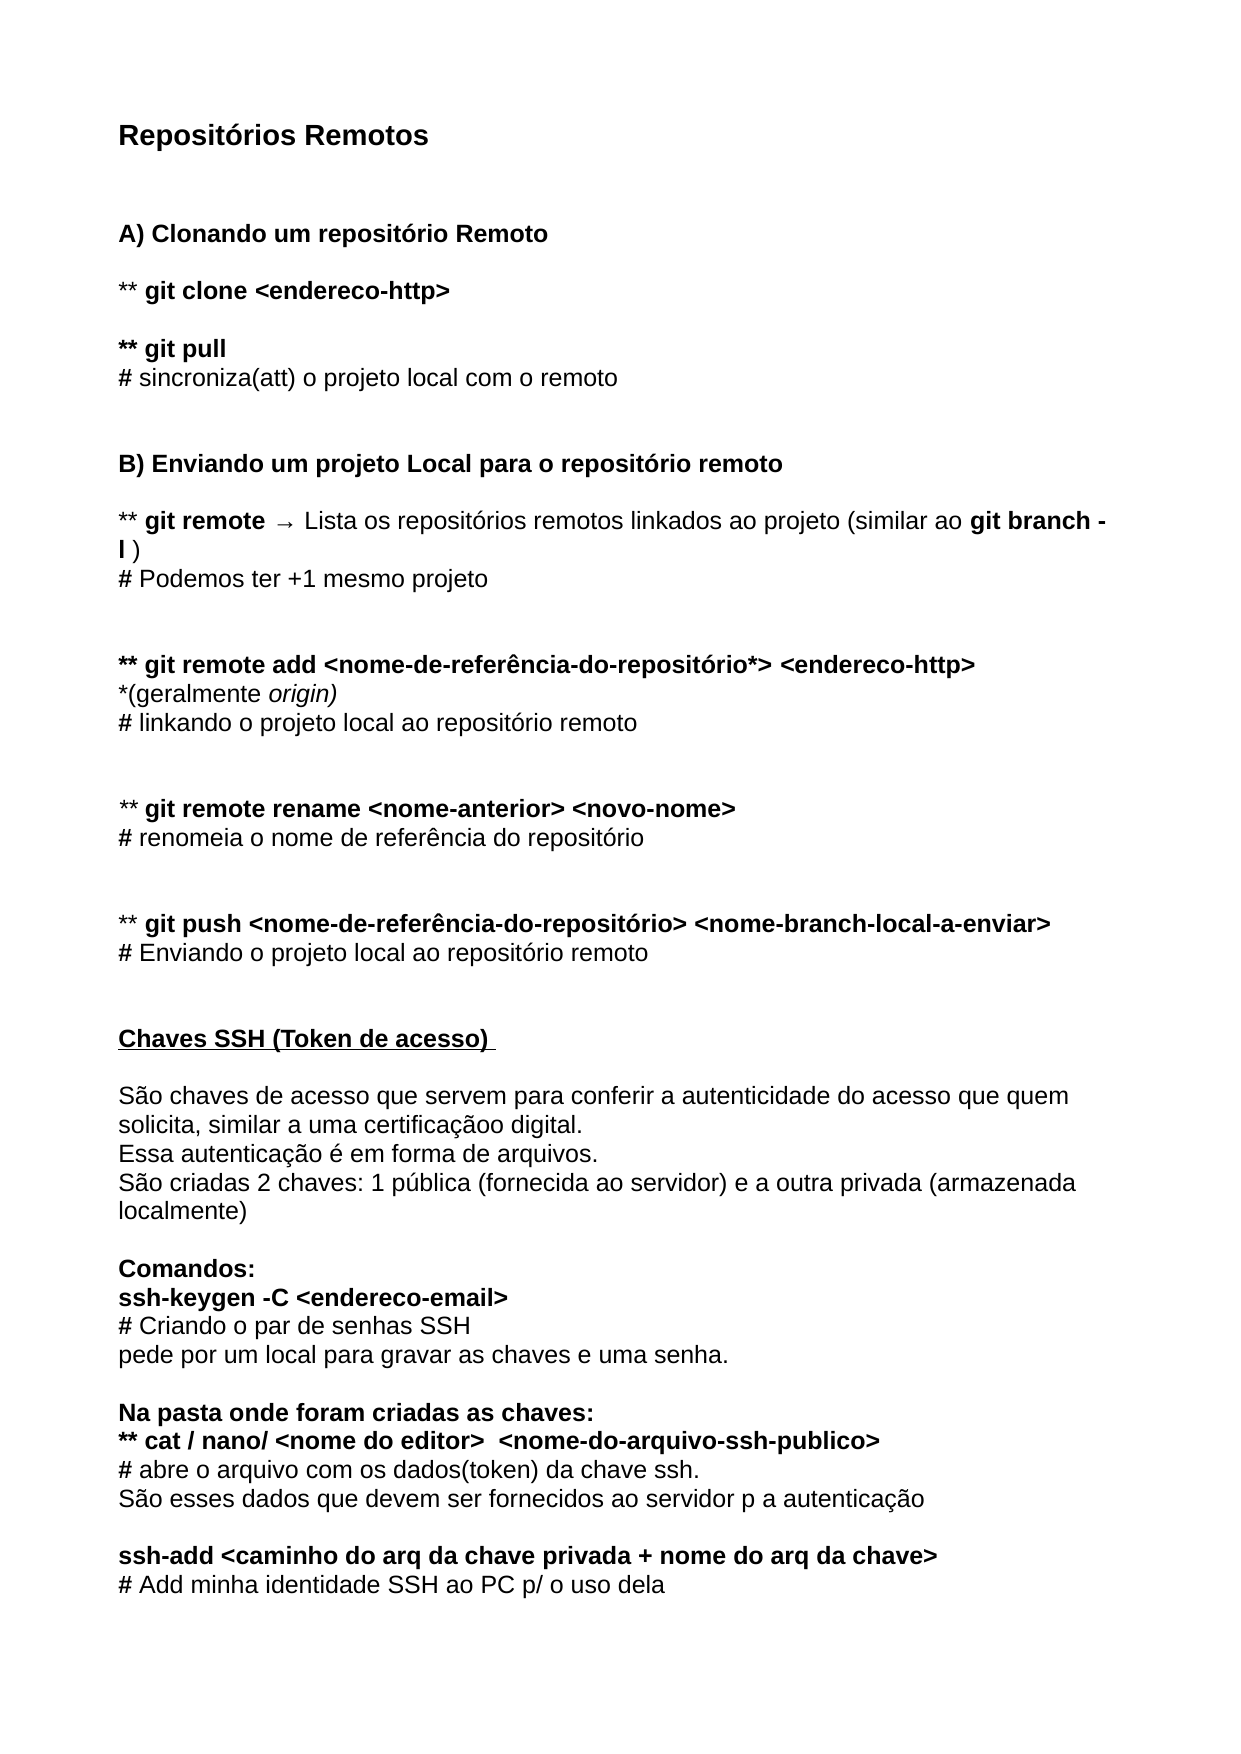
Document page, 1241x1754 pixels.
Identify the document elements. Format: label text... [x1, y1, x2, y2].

text # Enviando o projeto local ao repositório remoto [118, 937, 1122, 966]
text pede por um local para gravar as chaves e uma senha. [118, 1340, 1122, 1369]
text # Podemos ter +1 mesmo projeto [118, 564, 1122, 592]
text São chaves de acesso que servem para conferir a autenticidade do acesso que quem solicita, similar a uma certificaçãoo digital. [118, 1081, 1122, 1139]
text ssh-add <caminho do arq da chave privada + nome do arq da chave> [118, 1541, 1122, 1570]
text Chaves SSH (Token de acesso) [118, 1024, 1122, 1052]
text *(geralmente origin) [118, 679, 1122, 707]
text Repositórios Remotos [118, 118, 1122, 152]
text ** git remote → Lista os repositórios remotos linkados ao projeto (similar ao git branch -l ) [118, 506, 1122, 564]
text ** git remote rename <nome-anterior> <novo-nome> [118, 794, 1122, 822]
text ** git remote add <nome-de-referência-do-repositório*> <endereco-http> [118, 650, 1122, 679]
text # Add minha identidade SSH ao PC p/ o uso dela [118, 1570, 1122, 1599]
text São esses dados que devem ser fornecidos ao servidor p a autenticação [118, 1484, 1122, 1512]
text # renomeia o nome de referência do repositório [118, 822, 1122, 851]
text A) Clonando um repositório Remoto [118, 219, 1122, 247]
text Na pasta onde foram criadas as chaves: [118, 1397, 1122, 1426]
text ** cat / nano/ <nome do editor> <nome-do-arquivo-ssh-publico> [118, 1426, 1122, 1455]
text São criadas 2 chaves: 1 pública (fornecida ao servidor) e a outra privada (armazenada localmente) [118, 1167, 1122, 1225]
text # linkando o projeto local ao repositório remoto [118, 707, 1122, 736]
text # sincroniza(att) o projeto local com o remoto [118, 362, 1122, 391]
text ssh-keygen -C <endereco-email> [118, 1282, 1122, 1311]
text Essa autenticação é em forma de arquivos. [118, 1139, 1122, 1167]
text # Criando o par de senhas SSH [118, 1311, 1122, 1340]
text Comandos: [118, 1254, 1122, 1282]
text ** git clone <endereco-http> [118, 276, 1122, 305]
text ** git push <nome-de-referência-do-repositório> <nome-branch-local-a-enviar> [118, 909, 1122, 937]
text ** git pull [118, 334, 1122, 362]
text # abre o arquivo com os dados(token) da chave ssh. [118, 1455, 1122, 1484]
text B) Enviando um projeto Local para o repositório remoto [118, 449, 1122, 477]
